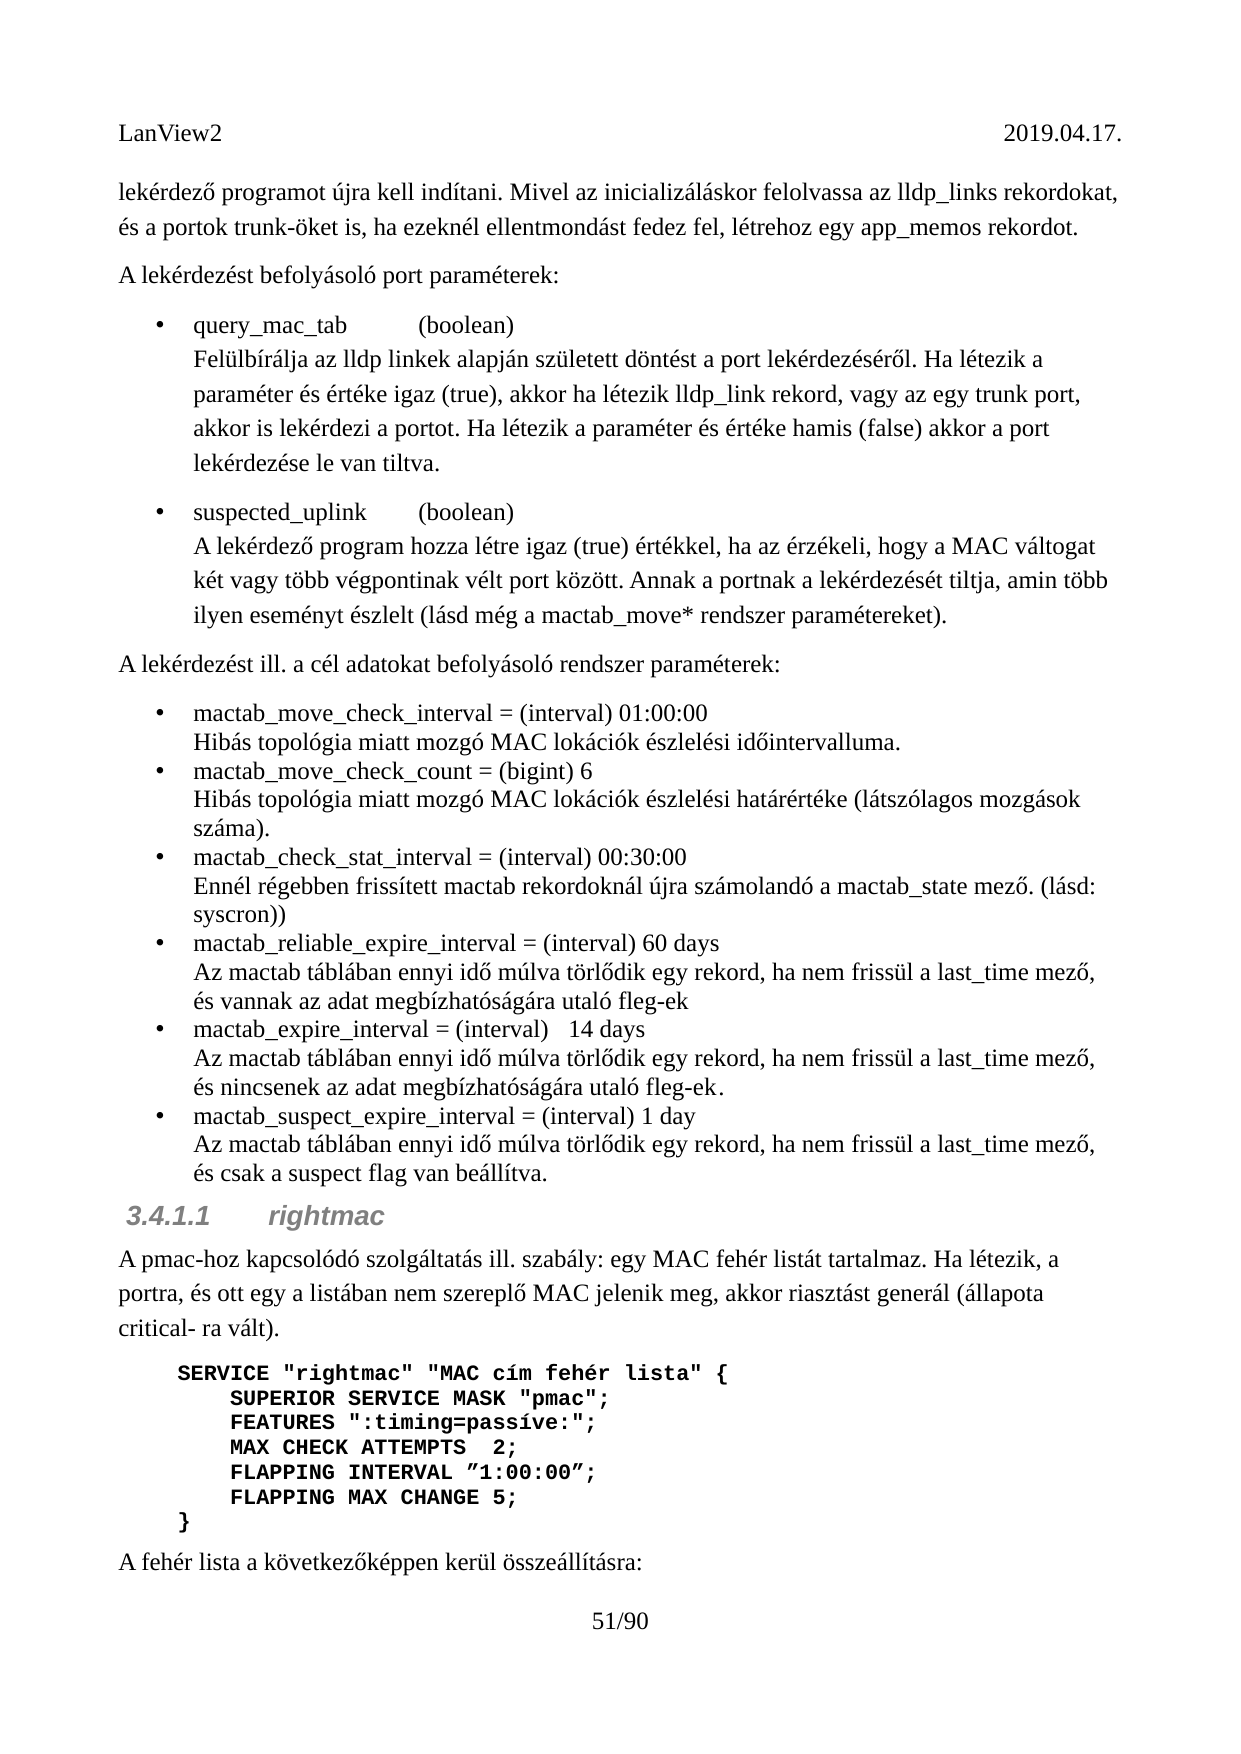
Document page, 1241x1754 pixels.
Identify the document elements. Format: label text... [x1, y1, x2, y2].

list mactab_check_stat_interval = (interval) 00:30:00 Ennél régebben frissített mactab rekordoknál újra számolandó a mactab_state mező. (lásd: syscron)) [156, 842, 1122, 928]
list mactab_suspect_expire_interval = (interval) 1 day Az mactab táblában ennyi idő múlva törlődik egy rekord, ha nem frissül a last_time mező, és csak a suspect flag van beállítva. [156, 1101, 1122, 1187]
text SERVICE "rightmac" "MAC cím fehér lista" { SUPERIOR SERVICE MASK "pmac"; FEATURES ":timing=passíve:"; MAX CHECK ATTEMPTS 2; FLAPPING INTERVAL ”1:00:00”; FLAPPING MAX CHANGE 5; } [177, 1362, 1122, 1535]
text A lekérdezést ill. a cél adatokat befolyásoló rendszer paraméterek: [118, 649, 1122, 678]
list mactab_reliable_expire_interval = (interval) 60 days Az mactab táblában ennyi idő múlva törlődik egy rekord, ha nem frissül a last_time mező, és vannak az adat megbízhatóságára utaló fleg-ek [156, 928, 1122, 1014]
list mactab_move_check_count = (bigint) 6 Hibás topológia miatt mozgó MAC lokációk észlelési határértéke (látszólagos mozgások száma). [156, 756, 1122, 842]
subtitle rightmac [118, 1199, 1122, 1231]
list mactab_expire_interval = (interval) 14 days Az mactab táblában ennyi idő múlva törlődik egy rekord, ha nem frissül a last_time mező, és nincsenek az adat megbízhatóságára utaló fleg-ek . [156, 1014, 1122, 1101]
text lekérdező programot újra kell indítani. Mivel az inicializáláskor felolvassa az lldp_links rekordokat, és a portok trunk-öket is, ha ezeknél ellentmondást fedez fel, létrehoz egy app_memos rekordot. [118, 177, 1122, 240]
list suspected_uplink (boolean) A lekérdező program hozza létre igaz (true) értékkel, ha az érzékeli, hogy a MAC váltogat két vagy több végpontinak vélt port között. Annak a portnak a lekérdezését tiltja, amin több ilyen eseményt észlelt (lásd még a mactab_move* rendszer paramétereket). [156, 497, 1122, 629]
list query_mac_tab (boolean) Felülbírálja az lldp linkek alapján született döntést a port lekérdezéséről. Ha létezik a paraméter és értéke igaz (true), akkor ha létezik lldp_link rekord, vagy az egy trunk port, akkor is lekérdezi a portot. Ha létezik a paraméter és értéke hamis (false) akkor a port lekérdezése le van tiltva. [156, 310, 1122, 476]
list mactab_move_check_interval = (interval) 01:00:00 Hibás topológia miatt mozgó MAC lokációk észlelési időintervalluma. [156, 698, 1122, 756]
text A lekérdezést befolyásoló port paraméterek: [118, 261, 1122, 289]
text A pmac-hoz kapcsolódó szolgáltatás ill. szabály: egy MAC fehér listát tartalmaz. Ha létezik, a portra, és ott egy a listában nem szereplő MAC jelenik meg, akkor riasztást generál (állapota critical- ra vált). [118, 1244, 1122, 1342]
text A fehér lista a következőképpen kerül összeállításra: [118, 1547, 1122, 1576]
